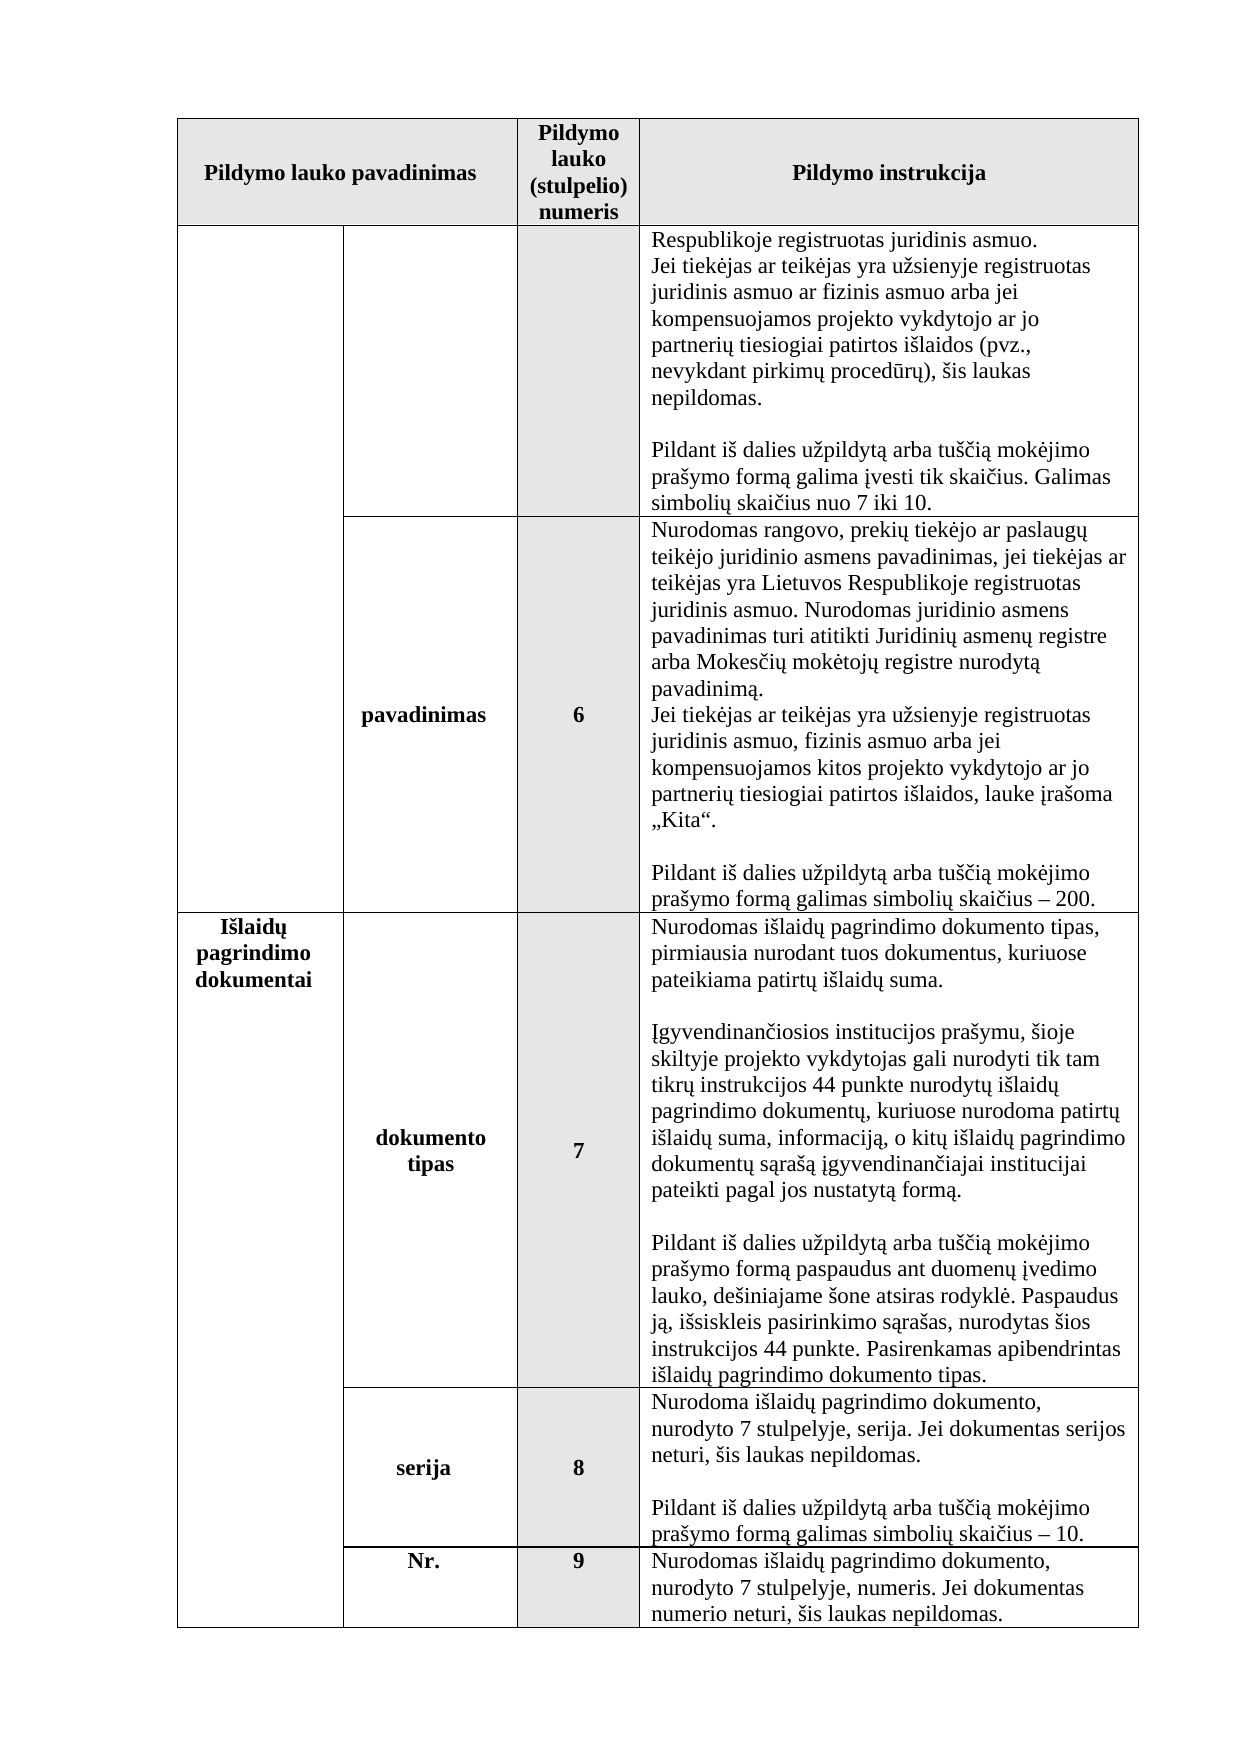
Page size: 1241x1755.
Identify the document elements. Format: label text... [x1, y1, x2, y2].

table_cell Nurodomas išlaidų pagrindimo dokumento, nurodyto 7 stulpelyje, numeris. Jei dokumentas numerio neturi, šis laukas nepildomas. [640, 1548, 1138, 1627]
table_cell Nr. [344, 1548, 517, 1627]
table_cell serija [344, 1388, 517, 1546]
table_cell 9 [518, 1548, 639, 1627]
table_cell dokumento tipas [344, 913, 517, 1387]
table_cell Respublikoje registruotas juridinis asmuo. Jei tiekėjas ar teikėjas yra užsienyje registruotas juridinis asmuo ar fizinis asmuo arba jei kompensuojamos projekto vykdytojo ar jo partnerių tiesiogiai patirtos išlaidos (pvz., nevykdant pirkimų procedūrų), šis laukas nepildomas. Pildant iš dalies užpildytą arba tuščią mokėjimo prašymo formą galima įvesti tik skaičius. Galimas simbolių skaičius nuo 7 iki 10. [640, 226, 1138, 516]
table_header Pildymo lauko (stulpelio) numeris [518, 119, 639, 224]
table_cell Nurodoma išlaidų pagrindimo dokumento, nurodyto 7 stulpelyje, serija. Jei dokumentas serijos neturi, šis laukas nepildomas. Pildant iš dalies užpildytą arba tuščią mokėjimo prašymo formą galimas simbolių skaičius – 10. [640, 1388, 1138, 1546]
table_header Pildymo lauko pavadinimas [178, 119, 517, 224]
table_cell [518, 226, 639, 516]
table_cell 6 [518, 517, 639, 912]
table_cell 8 [518, 1388, 639, 1546]
table_cell Išlaidų pagrindimo dokumentai [178, 913, 343, 1627]
table_cell [344, 226, 517, 516]
table_cell Nurodomas rangovo, prekių tiekėjo ar paslaugų teikėjo juridinio asmens pavadinimas, jei tiekėjas ar teikėjas yra Lietuvos Respublikoje registruotas juridinis asmuo. Nurodomas juridinio asmens pavadinimas turi atitikti Juridinių asmenų registre arba Mokesčių mokėtojų registre nurodytą pavadinimą. Jei tiekėjas ar teikėjas yra užsienyje registruotas juridinis asmuo, fizinis asmuo arba jei kompensuojamos kitos projekto vykdytojo ar jo partnerių tiesiogiai patirtos išlaidos, lauke įrašoma „Kita“. Pildant iš dalies užpildytą arba tuščią mokėjimo prašymo formą galimas simbolių skaičius – 200. [640, 517, 1138, 912]
table_cell [178, 226, 343, 912]
table_header Pildymo instrukcija [640, 119, 1138, 224]
table_cell pavadinimas [344, 517, 517, 912]
table_cell 7 [518, 913, 639, 1387]
table_cell Nurodomas išlaidų pagrindimo dokumento tipas, pirmiausia nurodant tuos dokumentus, kuriuose pateikiama patirtų išlaidų suma. Įgyvendinančiosios institucijos prašymu, šioje skiltyje projekto vykdytojas gali nurodyti tik tam tikrų instrukcijos 44 punkte nurodytų išlaidų pagrindimo dokumentų, kuriuose nurodoma patirtų išlaidų suma, informaciją, o kitų išlaidų pagrindimo dokumentų sąrašą įgyvendinančiajai institucijai pateikti pagal jos nustatytą formą. Pildant iš dalies užpildytą arba tuščią mokėjimo prašymo formą paspaudus ant duomenų įvedimo lauko, dešiniajame šone atsiras rodyklė. Paspaudus ją, išsiskleis pasirinkimo sąrašas, nurodytas šios instrukcijos 44 punkte. Pasirenkamas apibendrintas išlaidų pagrindimo dokumento tipas. [640, 913, 1138, 1387]
